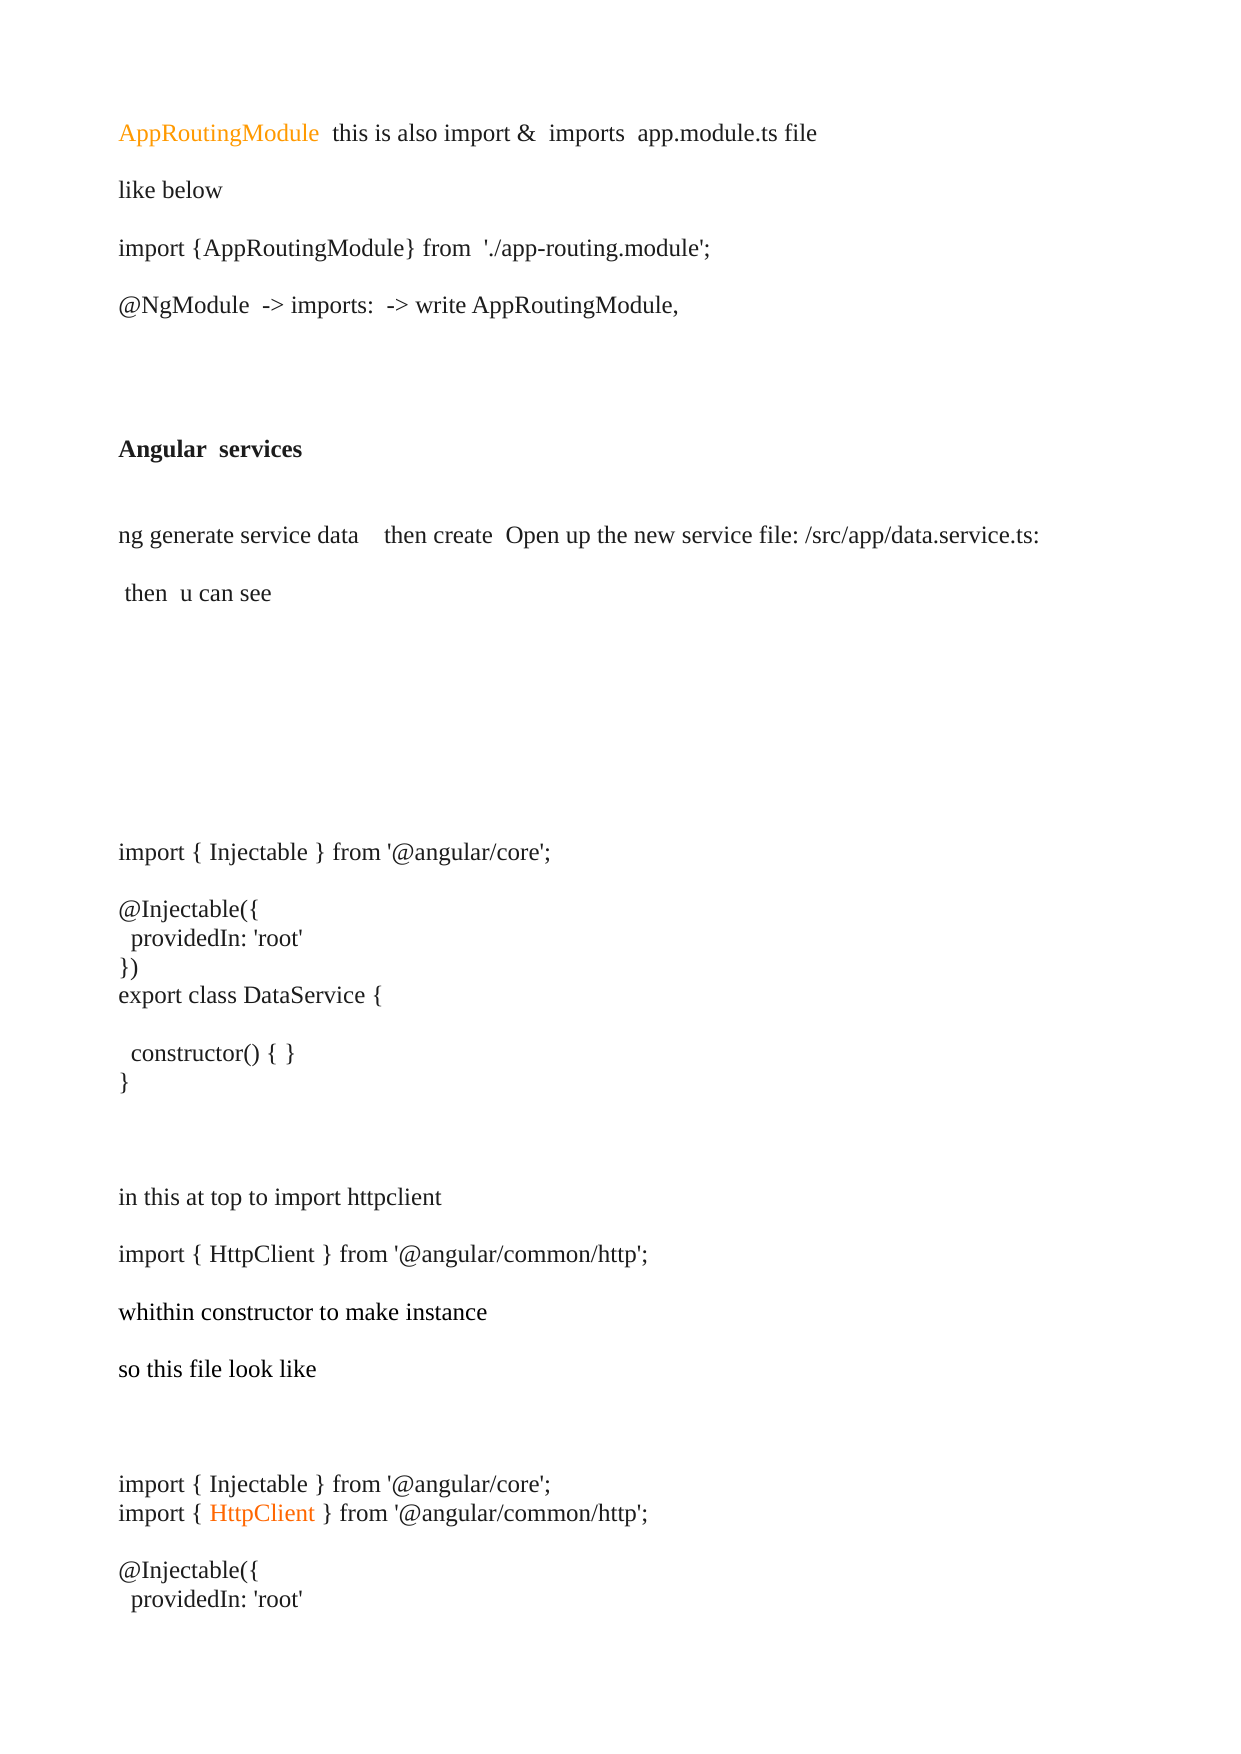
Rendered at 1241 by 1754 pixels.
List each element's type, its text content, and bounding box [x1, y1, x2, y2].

text }) [118, 952, 1122, 981]
text ng generate service data then create Open up the new service file: /src/app/data.service.ts: [118, 521, 1122, 549]
text like below [118, 176, 1122, 204]
text import { HttpClient } from '@angular/common/http'; [118, 1498, 1122, 1527]
text Angular services [118, 434, 1122, 463]
text then u can see [118, 578, 1122, 607]
text import {AppRoutingModule} from './app-routing.module'; [118, 233, 1122, 262]
text import { Injectable } from '@angular/core'; [118, 837, 1122, 866]
text } [118, 1067, 1122, 1096]
text @Injectable({ [118, 894, 1122, 923]
text export class DataService { [118, 981, 1122, 1009]
text import { HttpClient } from '@angular/common/http'; [118, 1239, 1122, 1268]
text @Injectable({ [118, 1556, 1122, 1584]
text import { Injectable } from '@angular/core'; [118, 1469, 1122, 1498]
text whithin constructor to make instance [118, 1297, 1122, 1326]
text providedIn: 'root' [118, 923, 1122, 952]
text AppRoutingModule this is also import & imports app.module.ts file [118, 118, 1122, 147]
text so this file look like [118, 1354, 1122, 1383]
text in this at top to import httpclient [118, 1182, 1122, 1211]
text @NgModule -> imports: -> write AppRoutingModule, [118, 291, 1122, 319]
text constructor() { } [118, 1038, 1122, 1067]
text providedIn: 'root' [118, 1584, 1122, 1613]
